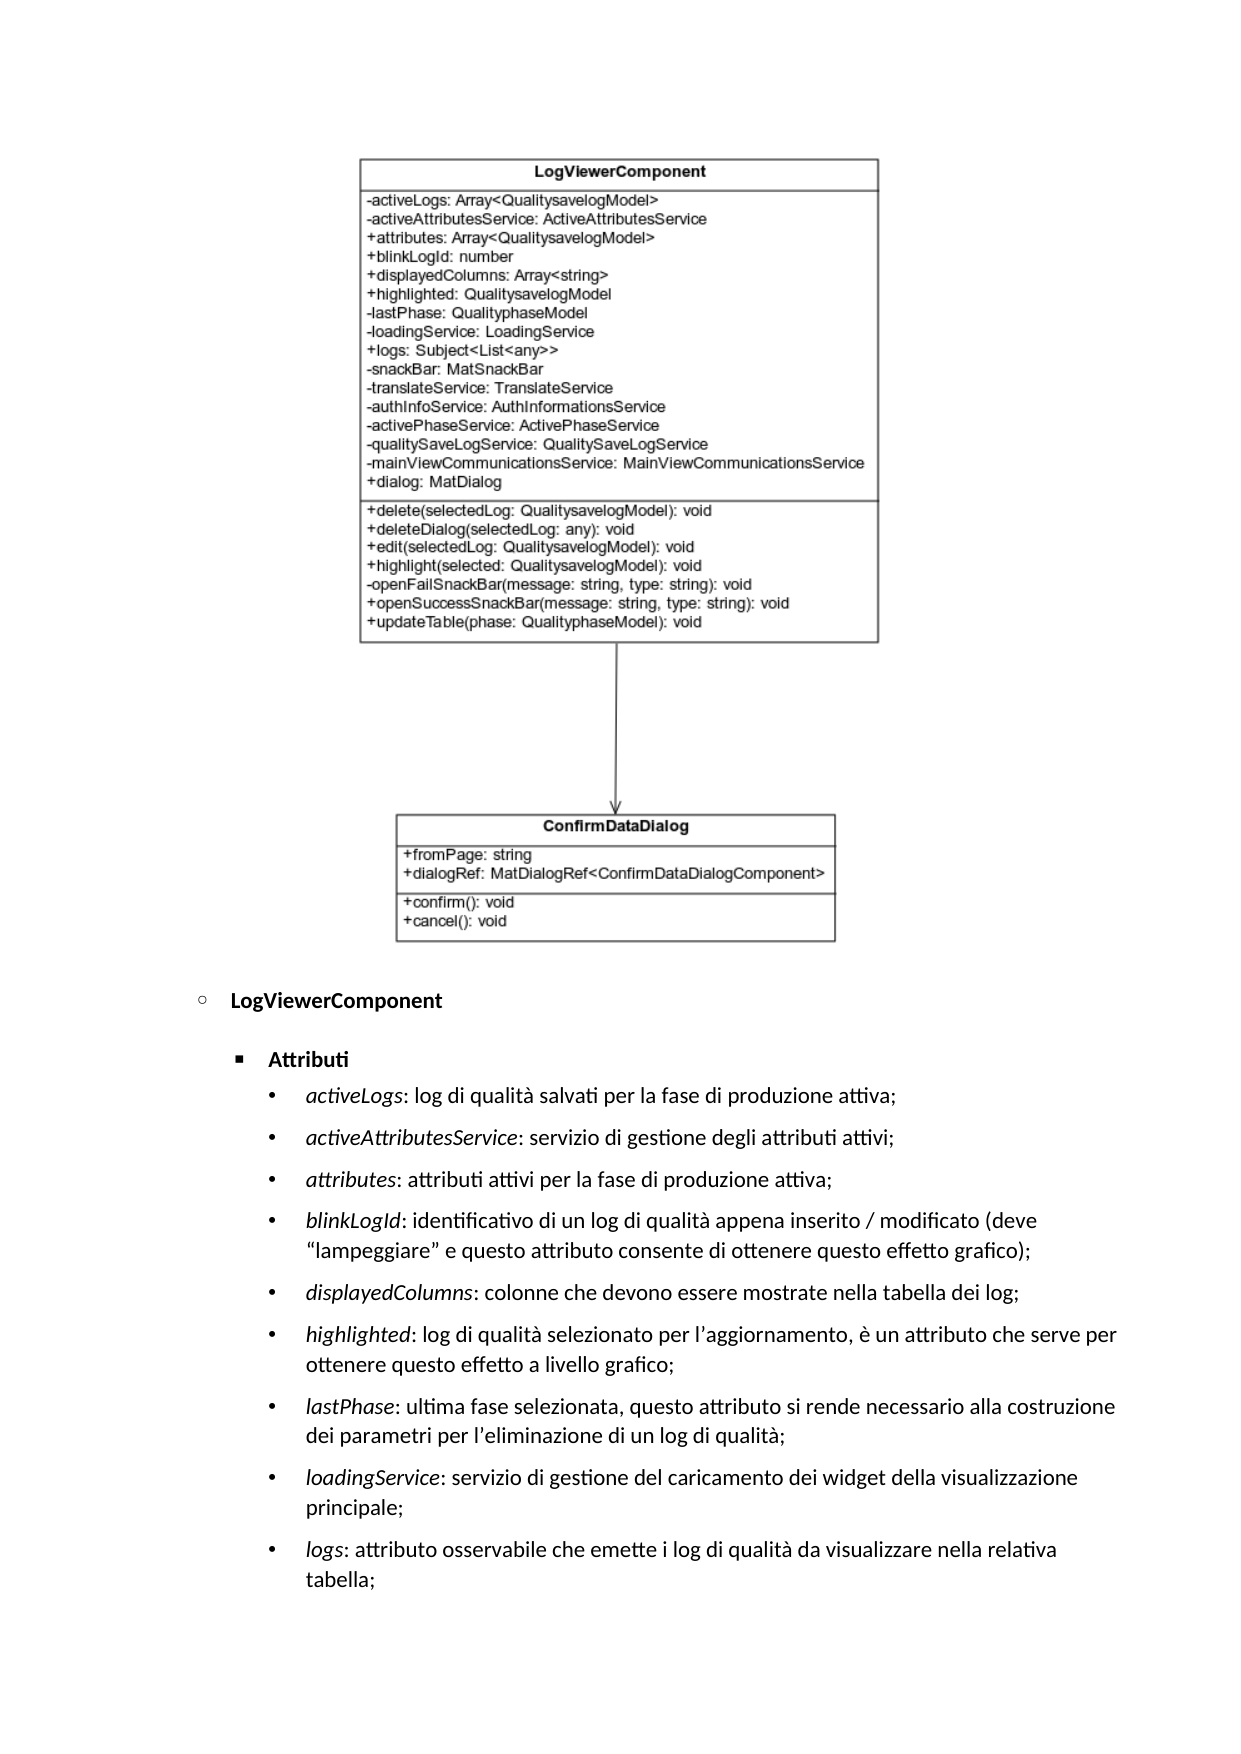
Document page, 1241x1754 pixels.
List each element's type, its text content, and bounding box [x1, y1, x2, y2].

list blinkLogId: identificativo di un log di qualità appena inserito / modificato (deve “lampeggiare” e questo attributo consente di ottenere questo effetto grafico); [268, 1207, 1122, 1264]
list LogViewerComponent [193, 986, 1122, 1014]
list highlighted: log di qualità selezionato per l’aggiornamento, è un attributo che serve per ottenere questo effetto a livello grafico; [268, 1320, 1122, 1378]
list loadingService: servizio di gestione del caricamento dei widget della visualizzazione principale; [268, 1463, 1122, 1521]
list activeLogs: log di qualità salvati per la fase di produzione attiva; [268, 1081, 1122, 1109]
list attributes: attributi attivi per la fase di produzione attiva; [268, 1165, 1122, 1193]
list Attributi [231, 1046, 1122, 1073]
list logs: attributo osservabile che emette i log di qualità da visualizzare nella relativa tabella; [268, 1535, 1122, 1593]
list lastPhase: ultima fase selezionata, questo attributo si rende necessario alla costruzione dei parametri per l’eliminazione di un log di qualità; [268, 1392, 1122, 1450]
list displayedColumns: colonne che devono essere mostrate nella tabella dei log; [268, 1278, 1122, 1306]
list activeAttributesService: servizio di gestione degli attributi attivi; [268, 1123, 1122, 1151]
picture [348, 147, 892, 954]
